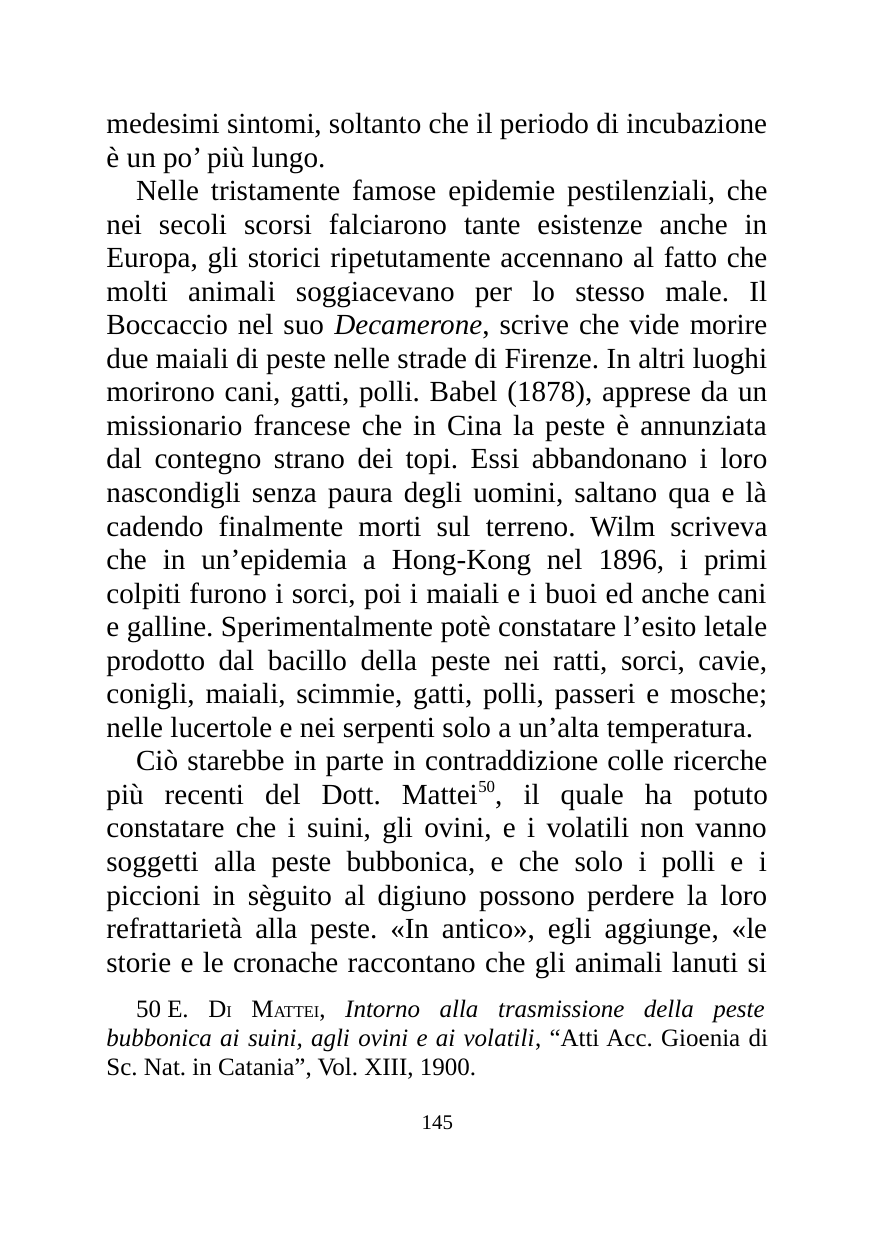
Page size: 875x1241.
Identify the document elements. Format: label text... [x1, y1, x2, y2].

text Ciò starebbe in parte in contraddizione colle ricerche più recenti del Dott. Mattei, il quale ha potuto constatare che i suini, gli ovini, e i volatili non vanno soggetti alla peste bubbonica, e che solo i polli e i piccioni in sèguito al digiuno possono perdere la loro refrattarietà alla peste. «In antico», egli aggiunge, «le storie e le cronache raccontano che gli animali lanuti si [106, 743, 768, 978]
text E. Di Mattei, Intorno alla trasmissione della peste bubbonica ai suini, agli ovini e ai volatili, “Atti Acc. Gioenia di Sc. Nat. in Catania”, Vol. XIII, 1900. [106, 994, 768, 1080]
text medesimi sintomi, soltanto che il periodo di incubazione è un po’ più lungo. [106, 106, 768, 173]
text Nelle tristamente famose epidemie pestilenziali, che nei secoli scorsi falciarono tante esistenze anche in Europa, gli storici ripetutamente accennano al fatto che molti animali soggiacevano per lo stesso male. Il Boccaccio nel suo Decamerone, scrive che vide morire due maiali di peste nelle strade di Firenze. In altri luoghi morirono cani, gatti, polli. Babel (1878), apprese da un missionario francese che in Cina la peste è annunziata dal contegno strano dei topi. Essi abbandonano i loro nascondigli senza paura degli uomini, saltano qua e là cadendo finalmente morti sul terreno. Wilm scriveva che in un’epidemia a Hong-Kong nel 1896, i primi colpiti furono i sorci, poi i maiali e i buoi ed anche cani e galline. Sperimentalmente potè constatare l’esito letale prodotto dal bacillo della peste nei ratti, sorci, cavie, conigli, maiali, scimmie, gatti, polli, passeri e mosche; nelle lucertole e nei serpenti solo a un’alta temperatura. [106, 173, 768, 743]
